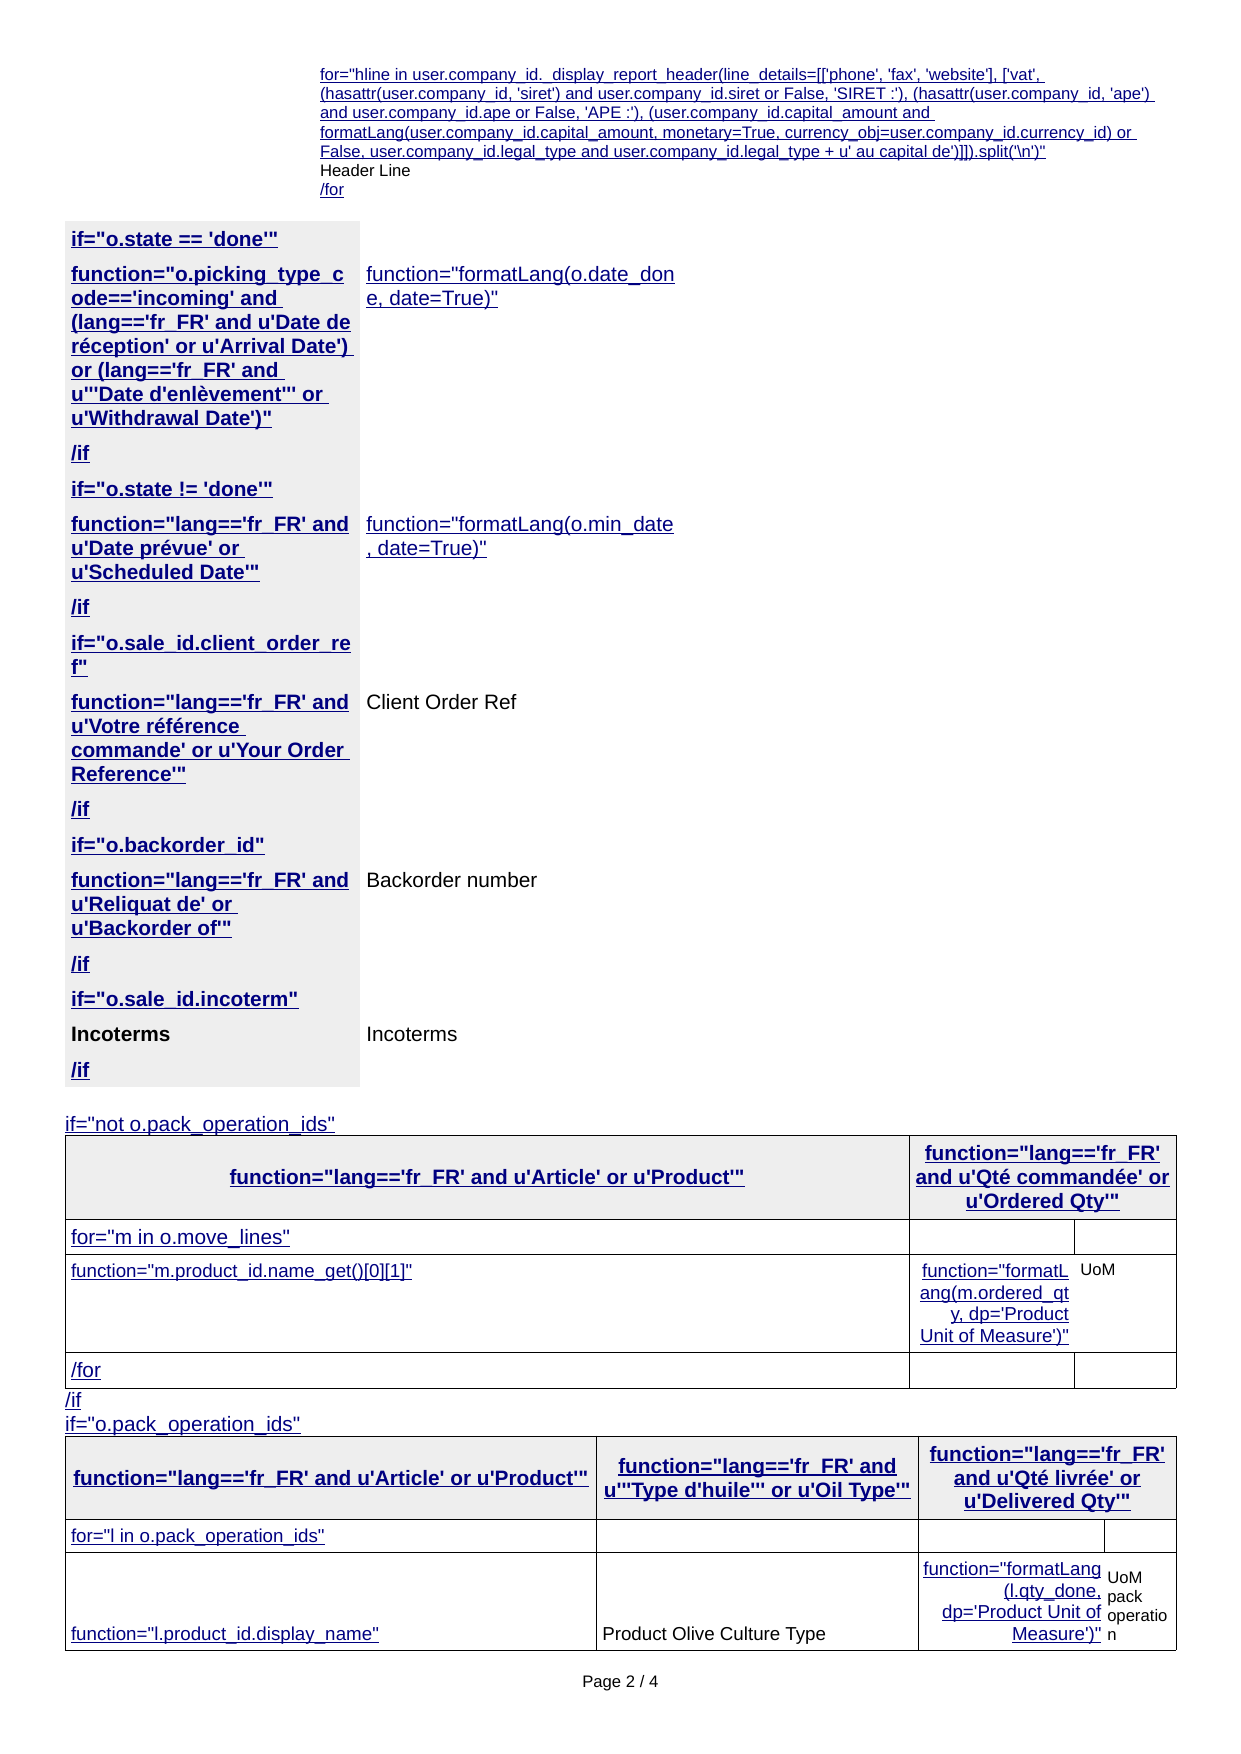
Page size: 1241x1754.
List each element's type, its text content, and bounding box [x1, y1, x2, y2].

table_header function="lang=='fr_FR' and u'''Type d'huile''' or u'Oil Type'" [597, 1437, 918, 1519]
table_cell [360, 625, 685, 684]
table_cell [1105, 1520, 1176, 1552]
table_cell if="o.sale_id.incoterm" [65, 981, 360, 1016]
table_cell Product Olive Culture Type [597, 1553, 918, 1650]
table_cell UoM [1074, 1255, 1176, 1352]
table_cell function="formatLang(o.min_date, date=True)" [360, 506, 685, 589]
table_header function="lang=='fr_FR' and u'Article' or u'Product'" [66, 1437, 596, 1519]
table_cell function="l.product_id.display_name" [66, 1553, 596, 1650]
table_header function="lang=='fr_FR' and u'Article' or u'Product'" [66, 1136, 909, 1219]
table_cell [360, 589, 685, 625]
table_cell /for [66, 1353, 909, 1388]
table_cell if="o.sale_id.client_order_ref" [65, 625, 360, 684]
table_cell [360, 1052, 685, 1087]
table_cell function="lang=='fr_FR' and u'Reliquat de' or u'Backorder of'" [65, 862, 360, 946]
table_header [685, 221, 732, 1087]
table_cell function="formatLang(m.ordered_qty, dp='Product Unit of Measure')" [910, 1255, 1074, 1352]
table_header [732, 221, 1175, 1087]
table_cell [1075, 1353, 1176, 1388]
table_cell function="o.picking_type_code=='incoming' and (lang=='fr_FR' and u'Date de réception' or u'Arrival Date') or (lang=='fr_FR' and u'''Date d'enlèvement''' or u'Withdrawal Date')" [65, 256, 360, 435]
table_header function="lang=='fr_FR' and u'Qté livrée' or u'Delivered Qty'" [919, 1437, 1176, 1519]
table_cell for="m in o.move_lines" [66, 1220, 909, 1254]
table_cell function="m.product_id.name_get()[0][1]" [66, 1255, 909, 1352]
table_cell [919, 1520, 1104, 1552]
table_header [360, 221, 685, 256]
table_cell function="formatLang(l.qty_done, dp='Product Unit of Measure')" [919, 1553, 1104, 1650]
table_cell Incoterms [360, 1016, 685, 1052]
table_cell /if [65, 1052, 360, 1087]
table_header if="o.state == 'done'" [65, 221, 360, 256]
table_cell Client Order Ref [360, 684, 685, 791]
table_cell [360, 827, 685, 862]
table_cell /if [65, 946, 360, 981]
table_cell UoM pack operation [1104, 1553, 1176, 1650]
table_cell function="lang=='fr_FR' and u'Votre référence commande' or u'Your Order Reference'" [65, 684, 360, 791]
table_cell for="l in o.pack_operation_ids" [66, 1520, 596, 1552]
table_cell [360, 471, 685, 506]
table_cell [1075, 1220, 1176, 1254]
table_cell [360, 435, 685, 471]
table_cell Backorder number [360, 862, 685, 946]
table_cell [360, 981, 685, 1016]
table_cell function="formatLang(o.date_done, date=True)" [360, 256, 685, 435]
table_cell [910, 1220, 1074, 1254]
text /if [65, 1389, 1175, 1412]
table_cell if="o.backorder_id" [65, 827, 360, 862]
table_cell [597, 1520, 918, 1552]
table_cell function="lang=='fr_FR' and u'Date prévue' or u'Scheduled Date'" [65, 506, 360, 589]
table_cell [360, 791, 685, 827]
table_cell /if [65, 435, 360, 471]
text if="o.pack_operation_ids" [65, 1412, 1175, 1436]
table_cell [910, 1353, 1074, 1388]
table_cell [360, 946, 685, 981]
table_cell Incoterms [65, 1016, 360, 1052]
table_cell /if [65, 791, 360, 827]
table_cell /if [65, 589, 360, 625]
table_cell if="o.state != 'done'" [65, 471, 360, 506]
table_header function="lang=='fr_FR' and u'Qté commandée' or u'Ordered Qty'" [910, 1136, 1176, 1219]
text if="not o.pack_operation_ids" [65, 1111, 1175, 1135]
